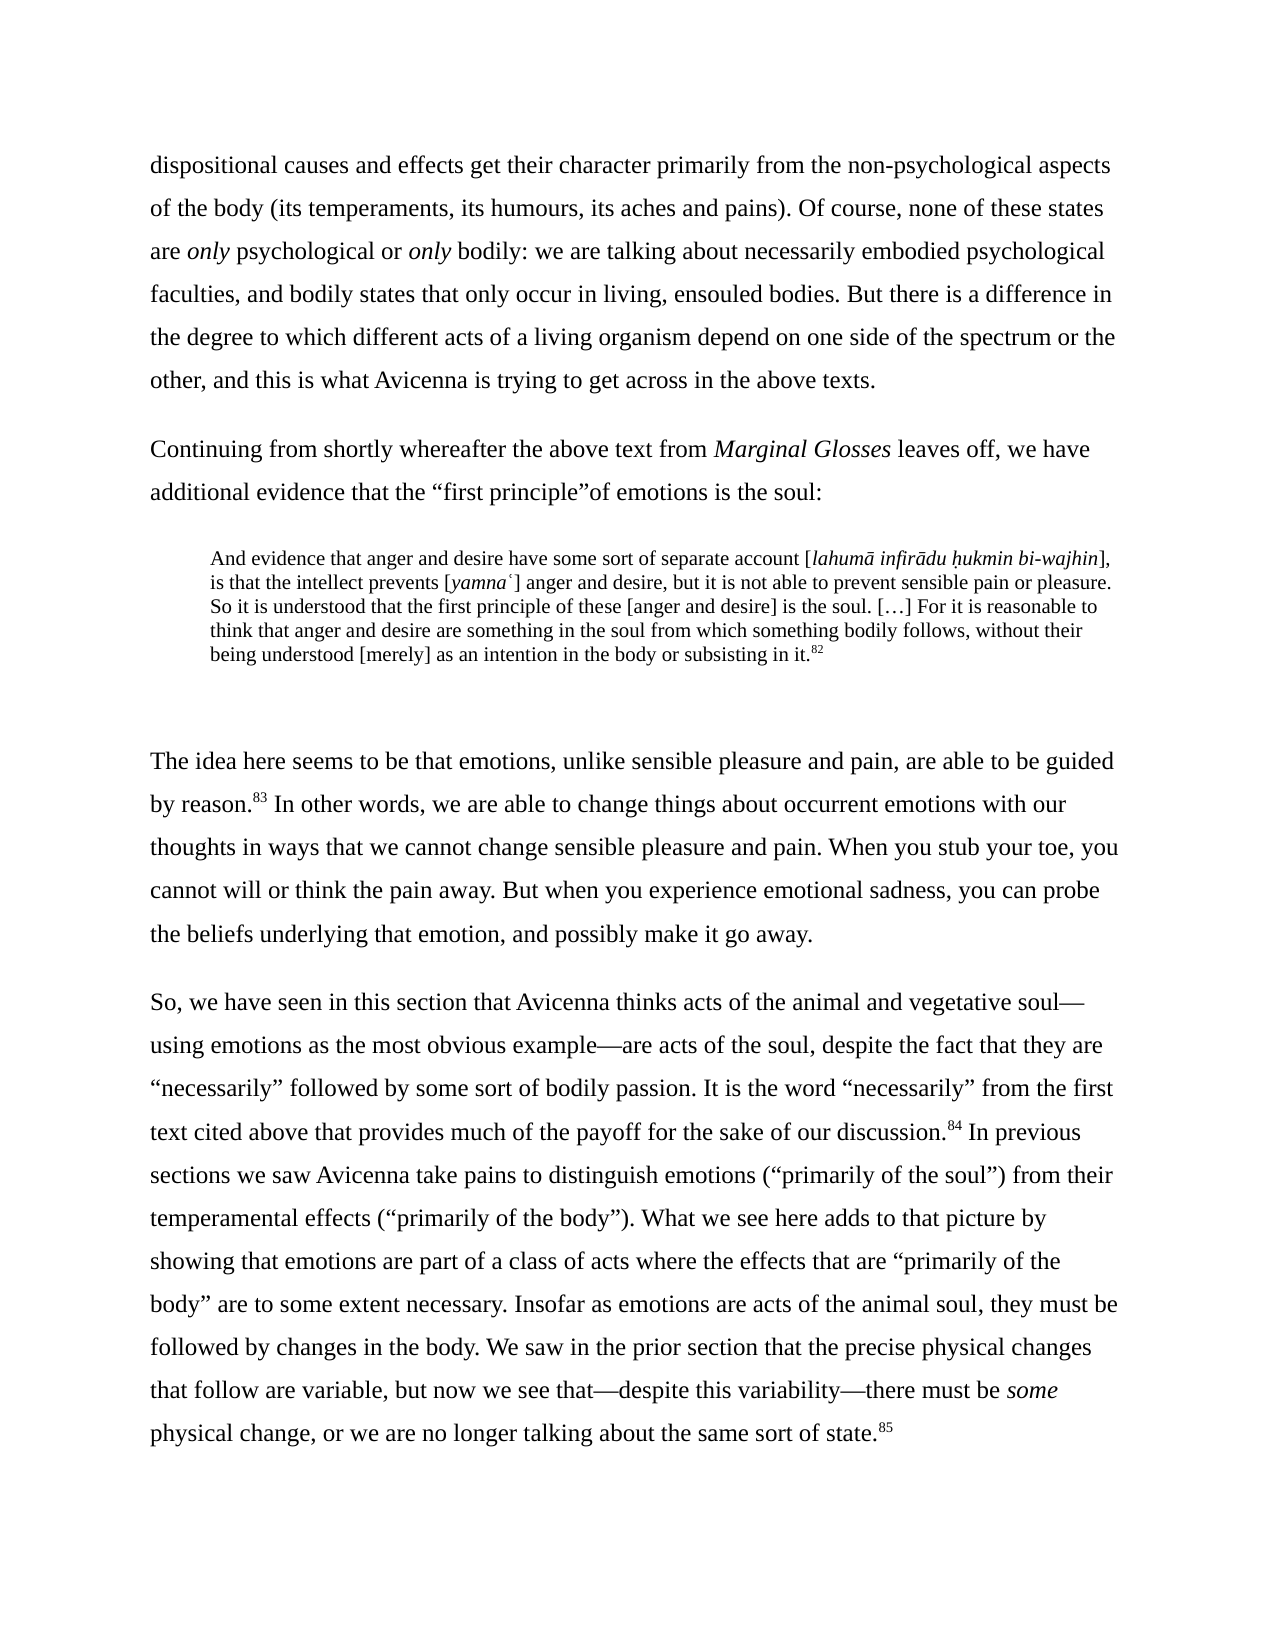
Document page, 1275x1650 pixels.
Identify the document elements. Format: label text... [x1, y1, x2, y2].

text Continuing from shortly whereafter the above text from Marginal Glosses leaves off, we have additional evidence that the “first principle”of emotions is the soul: [150, 434, 1125, 506]
text So, we have seen in this section that Avicenna thinks acts of the animal and vegetative soul—using emotions as the most obvious example—are acts of the soul, despite the fact that they are “necessarily” followed by some sort of bodily passion. It is the word “necessarily” from the first text cited above that provides much of the payoff for the sake of our discussion. In previous sections we saw Avicenna take pains to distinguish emotions (“primarily of the soul”) from their temperamental effects (“primarily of the body”). What we see here adds to that picture by showing that emotions are part of a class of acts where the effects that are “primarily of the body” are to some extent necessary. Insofar as emotions are acts of the animal soul, they must be followed by changes in the body. We saw in the prior section that the precise physical changes that follow are variable, but now we see that—despite this variability—there must be some physical change, or we are no longer talking about the same sort of state. [150, 987, 1125, 1447]
text The idea here seems to be that emotions, unlike sensible pleasure and pain, are able to be guided by reason. In other words, we are able to change things about occurrent emotions with our thoughts in ways that we cannot change sensible pleasure and pain. When you stub your toe, you cannot will or think the pain away. But when you experience emotional sadness, you can probe the beliefs underlying that emotion, and possibly make it go away. [150, 746, 1125, 947]
text And evidence that anger and desire have some sort of separate account [lahumā infirādu ḥukmin bi-wajhin], is that the intellect prevents [yamnaʿ] anger and desire, but it is not able to prevent sensible pain or pleasure. So it is understood that the first principle of these [anger and desire] is the soul. […] For it is reasonable to think that anger and desire are something in the soul from which something bodily follows, without their being understood [merely] as an intention in the body or subsisting in it. [210, 546, 1125, 666]
text dispositional causes and effects get their character primarily from the non-psychological aspects of the body (its temperaments, its humours, its aches and pains). Of course, none of these states are only psychological or only bodily: we are talking about necessarily embodied psychological faculties, and bodily states that only occur in living, ensouled bodies. But there is a difference in the degree to which different acts of a living organism depend on one side of the spectrum or the other, and this is what Avicenna is trying to get across in the above texts. [150, 150, 1125, 394]
